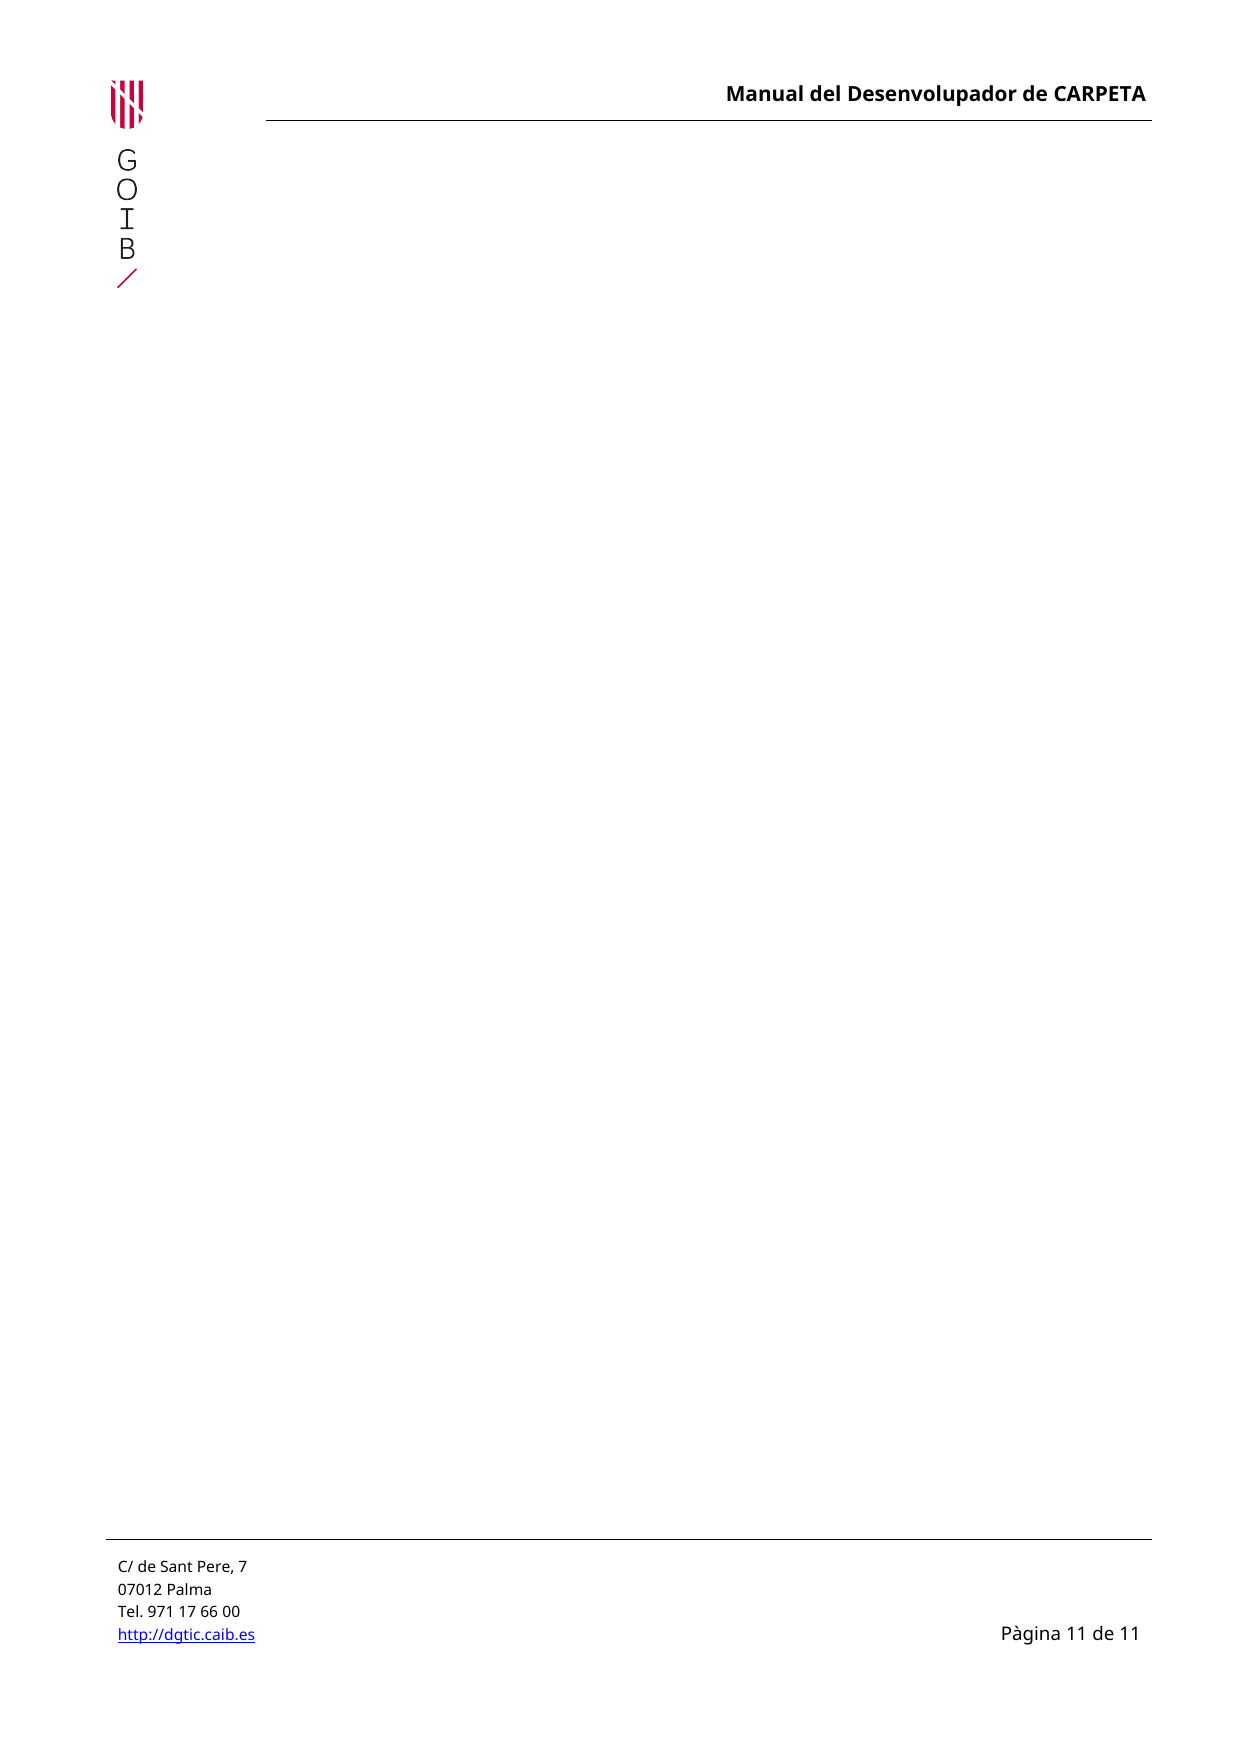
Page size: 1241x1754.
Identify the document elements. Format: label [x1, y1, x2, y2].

picture [82, 57, 172, 319]
